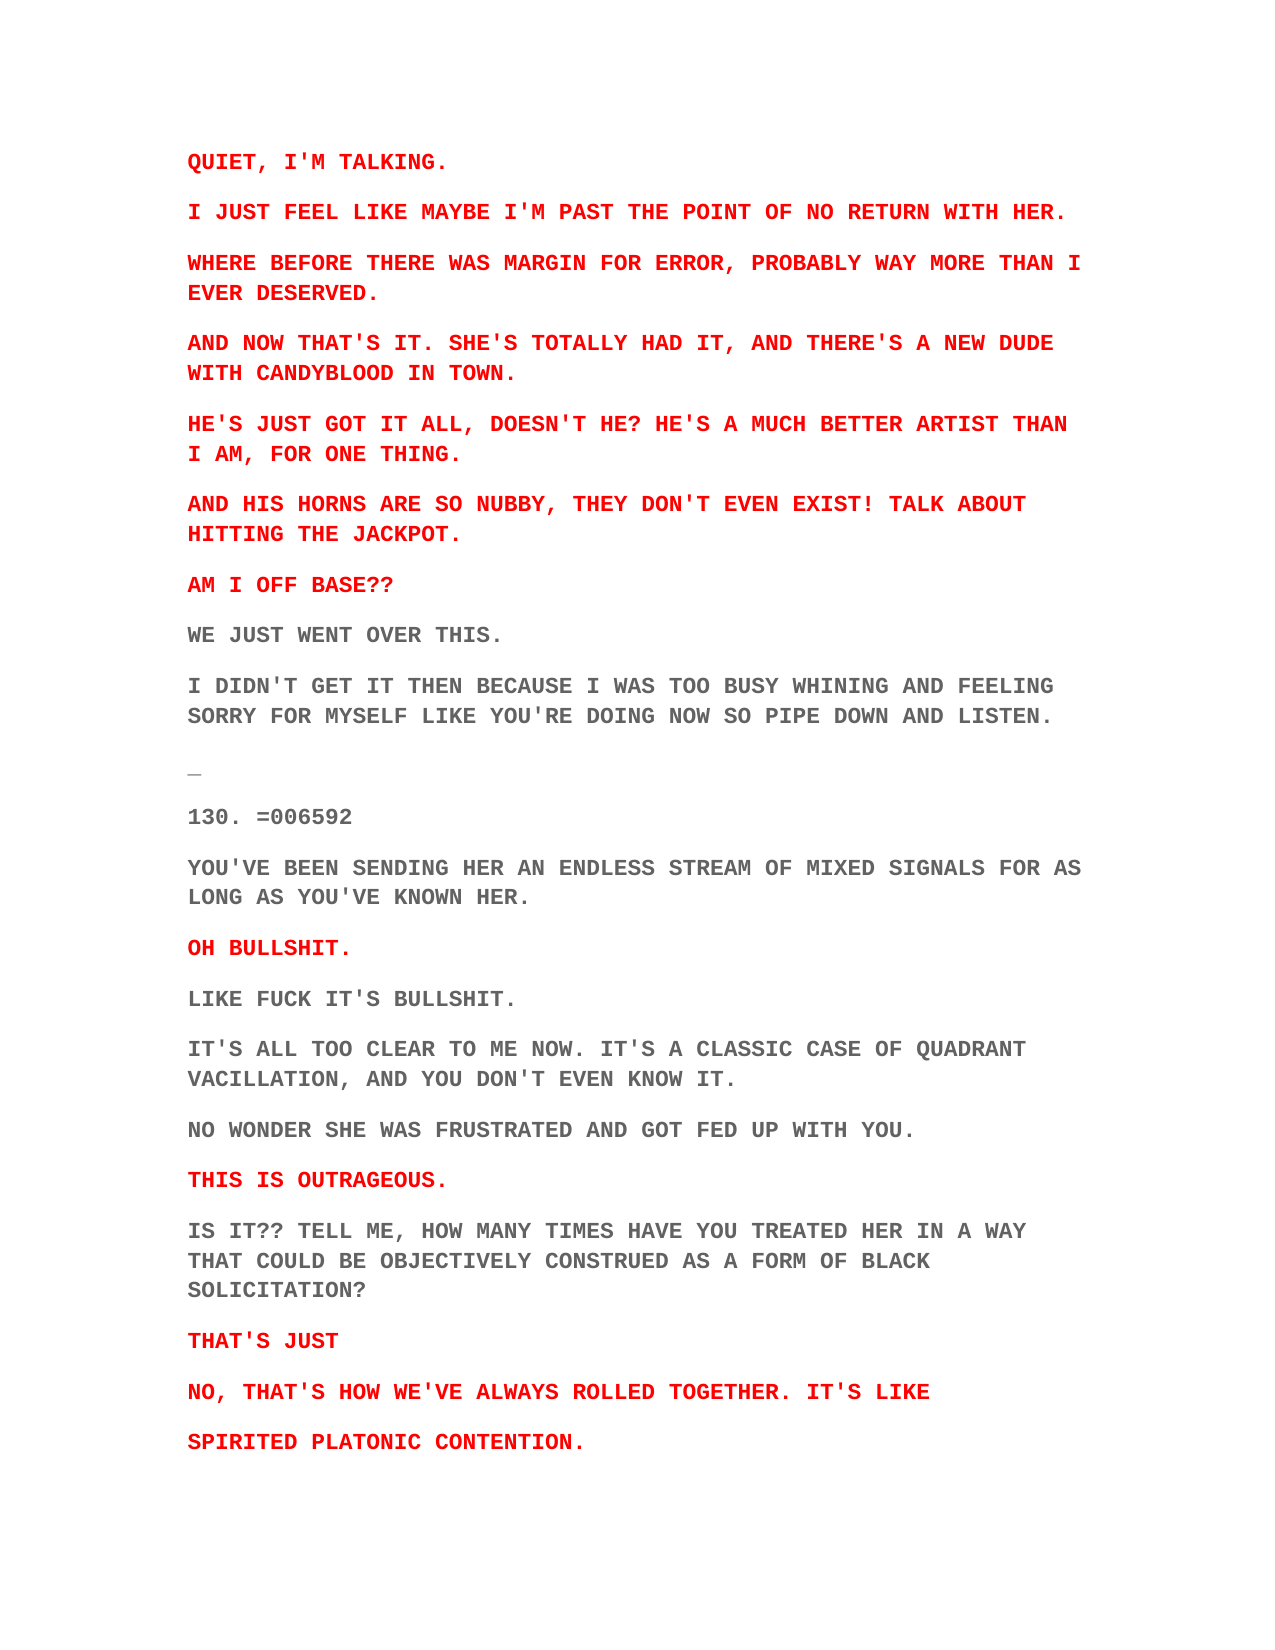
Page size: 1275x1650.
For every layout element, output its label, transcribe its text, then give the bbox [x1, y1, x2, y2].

text IT'S ALL TOO CLEAR TO ME NOW. IT'S A CLASSIC CASE OF QUADRANT VACILLATION, AND YOU DON'T EVEN KNOW IT. [187, 1037, 1087, 1093]
text SPIRITED PLATONIC CONTENTION. [187, 1431, 1087, 1457]
text THAT'S JUST [187, 1329, 1087, 1355]
text AM I OFF BASE?? [187, 573, 1087, 599]
text I JUST FEEL LIKE MAYBE I'M PAST THE POINT OF NO RETURN WITH HER. [187, 201, 1087, 227]
text _ [187, 754, 1087, 781]
text 130. =006592 [187, 805, 1087, 831]
text AND HIS HORNS ARE SO NUBBY, THEY DON'T EVEN EXIST! TALK ABOUT HITTING THE JACKPOT. [187, 492, 1087, 548]
text OH BULLSHIT. [187, 936, 1087, 962]
text AND NOW THAT'S IT. SHE'S TOTALLY HAD IT, AND THERE'S A NEW DUDE WITH CANDYBLOOD IN TOWN. [187, 332, 1087, 387]
text HE'S JUST GOT IT ALL, DOESN'T HE? HE'S A MUCH BETTER ARTIST THAN I AM, FOR ONE THING. [187, 412, 1087, 468]
text WHERE BEFORE THERE WAS MARGIN FOR ERROR, PROBABLY WAY MORE THAN I EVER DESERVED. [187, 251, 1087, 307]
text IS IT?? TELL ME, HOW MANY TIMES HAVE YOU TREATED HER IN A WAY THAT COULD BE OBJECTIVELY CONSTRUED AS A FORM OF BLACK SOLICITATION? [187, 1219, 1087, 1305]
text I DIDN'T GET IT THEN BECAUSE I WAS TOO BUSY WHINING AND FEELING SORRY FOR MYSELF LIKE YOU'RE DOING NOW SO PIPE DOWN AND LISTEN. [187, 674, 1087, 730]
text YOU'VE BEEN SENDING HER AN ENDLESS STREAM OF MIXED SIGNALS FOR AS LONG AS YOU'VE KNOWN HER. [187, 856, 1087, 912]
text NO WONDER SHE WAS FRUSTRATED AND GOT FED UP WITH YOU. [187, 1118, 1087, 1144]
text LIKE FUCK IT'S BULLSHIT. [187, 987, 1087, 1013]
text WE JUST WENT OVER THIS. [187, 623, 1087, 649]
text THIS IS OUTRAGEOUS. [187, 1168, 1087, 1194]
text NO, THAT'S HOW WE'VE ALWAYS ROLLED TOGETHER. IT'S LIKE [187, 1380, 1087, 1406]
text QUIET, I'M TALKING. [187, 150, 1087, 176]
